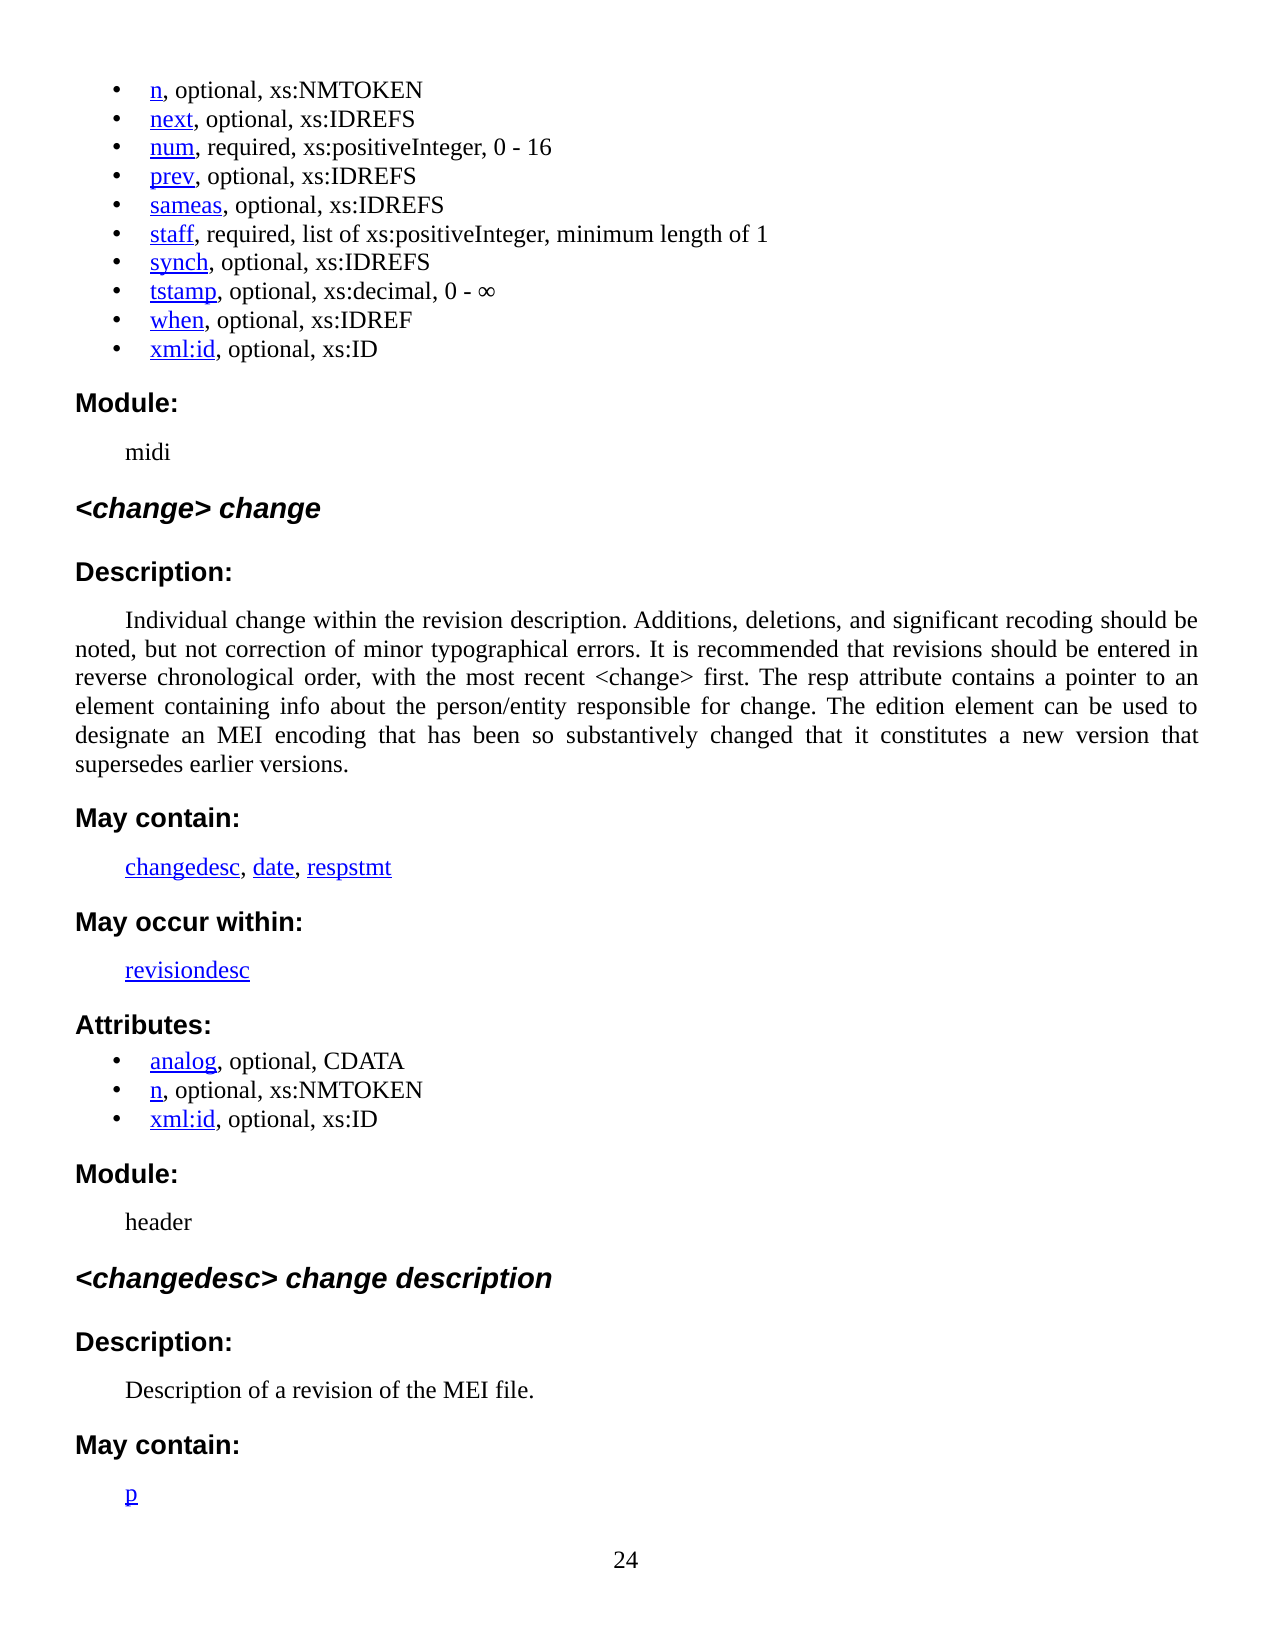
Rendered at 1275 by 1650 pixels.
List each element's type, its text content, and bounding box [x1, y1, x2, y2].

subtitle Description: [75, 1326, 1200, 1357]
list sameas, optional, xs:IDREFS [112, 190, 1200, 219]
subtitle Module: [75, 387, 1200, 419]
text p [75, 1478, 1200, 1507]
text midi [75, 437, 1200, 466]
text changedesc, date, respstmt [75, 852, 1200, 881]
subtitle <change> change [75, 491, 1200, 524]
text revisiondesc [75, 955, 1200, 984]
list when, optional, xs:IDREF [112, 305, 1200, 334]
list synch, optional, xs:IDREFS [112, 247, 1200, 276]
subtitle Description: [75, 556, 1200, 587]
list n, optional, xs:NMTOKEN [112, 1075, 1200, 1104]
list n, optional, xs:NMTOKEN [112, 75, 1200, 104]
list staff, required, list of xs:positiveInteger, minimum length of 1 [112, 219, 1200, 247]
subtitle Attributes: [75, 1009, 1200, 1040]
list next, optional, xs:IDREFS [112, 104, 1200, 132]
list xml:id, optional, xs:ID [112, 1104, 1200, 1133]
subtitle May contain: [75, 802, 1200, 834]
subtitle <changedesc> change description [75, 1261, 1200, 1294]
list xml:id, optional, xs:ID [112, 334, 1200, 362]
text Individual change within the revision description. Additions, deletions, and significant recoding should be noted, but not correction of minor typographical errors. It is recommended that revisions should be entered in reverse chronological order, with the most recent <change> first. The resp attribute contains a pointer to an element containing info about the person/entity responsible for change. The edition element can be used to designate an MEI encoding that has been so substantively changed that it constitutes a new version that supersedes earlier versions. [75, 605, 1200, 777]
subtitle May occur within: [75, 906, 1200, 937]
list num, required, xs:positiveInteger, 0 - 16 [112, 132, 1200, 161]
list analog, optional, CDATA [112, 1046, 1200, 1075]
list tstamp, optional, xs:decimal, 0 - ∞ [112, 276, 1200, 305]
subtitle May contain: [75, 1429, 1200, 1460]
subtitle Module: [75, 1158, 1200, 1189]
list prev, optional, xs:IDREFS [112, 161, 1200, 190]
text Description of a revision of the MEI file. [75, 1375, 1200, 1404]
text header [75, 1207, 1200, 1236]
